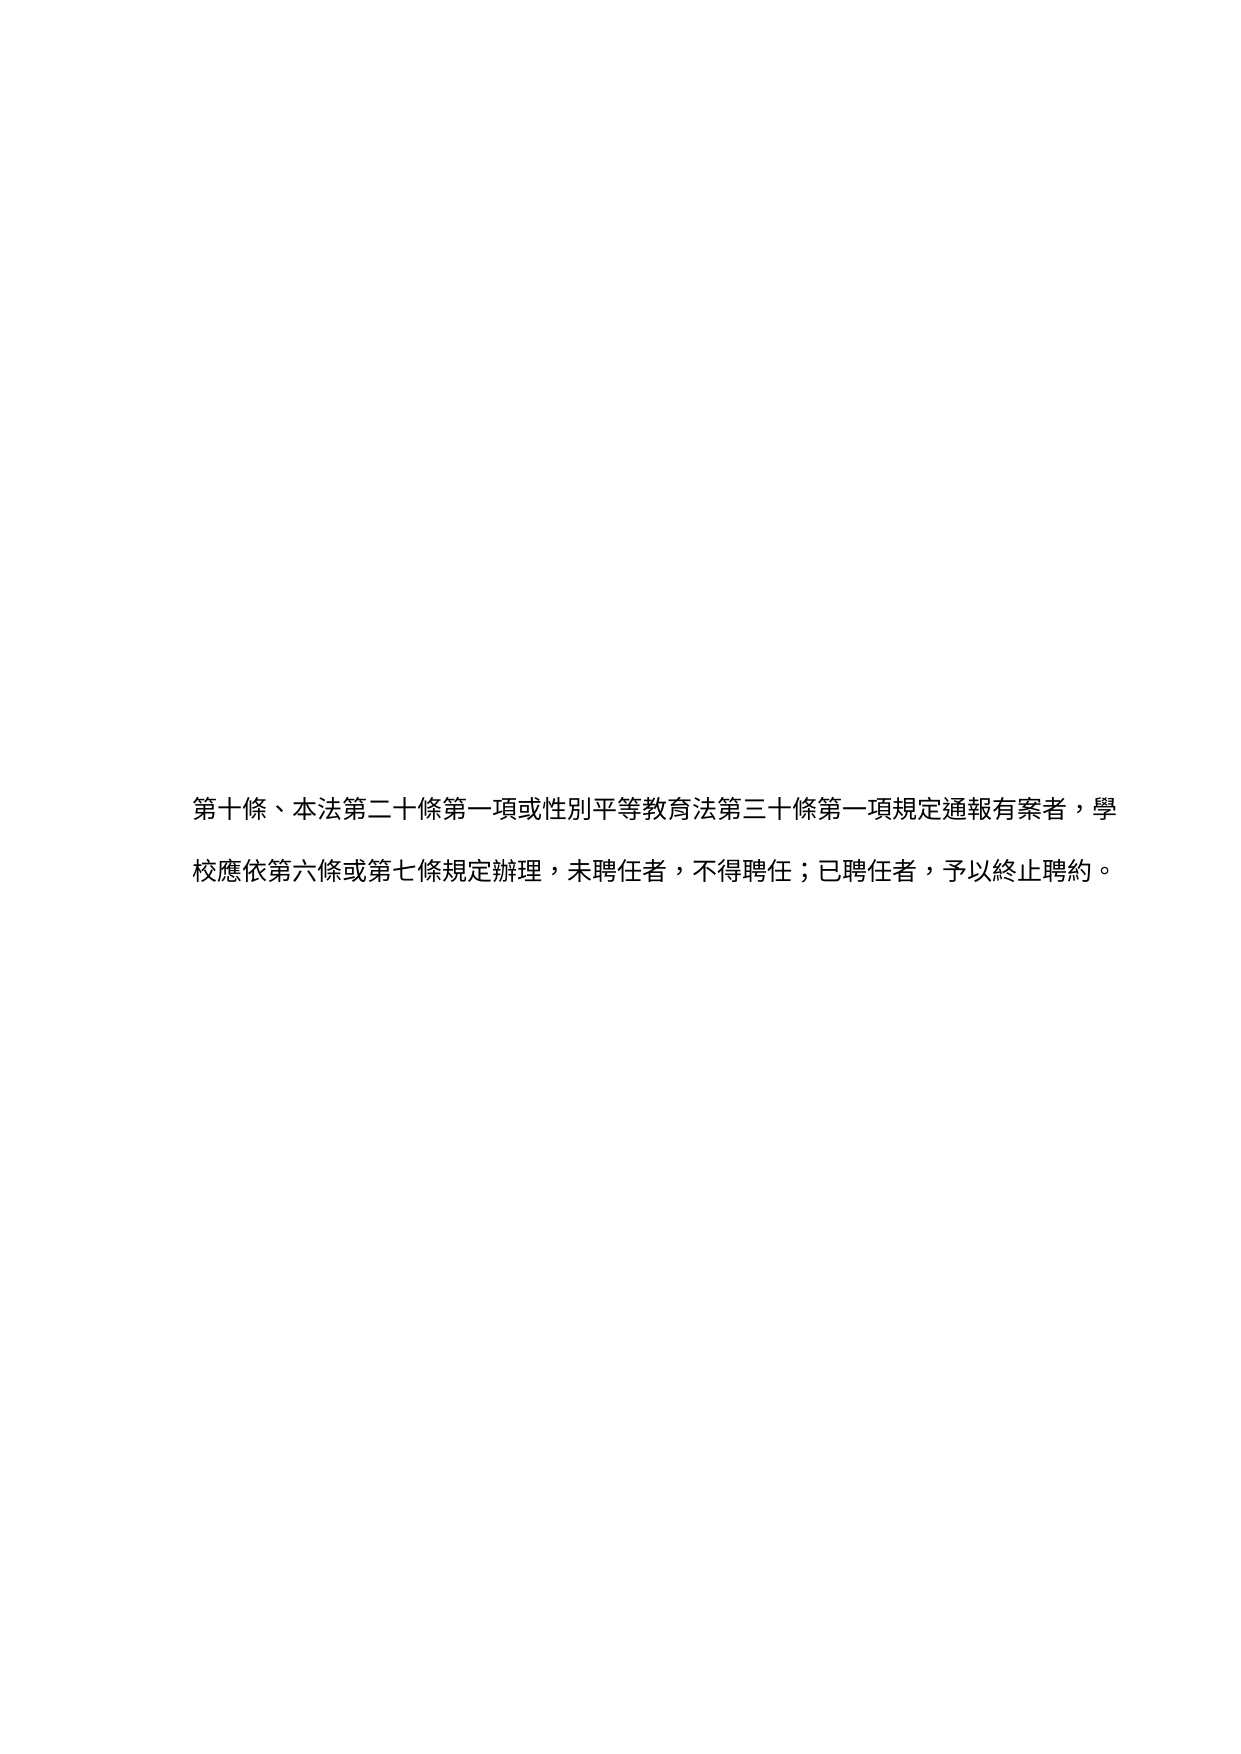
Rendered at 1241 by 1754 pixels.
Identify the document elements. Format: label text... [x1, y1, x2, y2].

text 第十條、本法第二十條第一項或性別平等教育法第三十條第一項規定通報有案者，學校應依第六條或第七條規定辦理，未聘任者，不得聘任；已聘任者，予以終止聘約。 [192, 766, 1122, 891]
